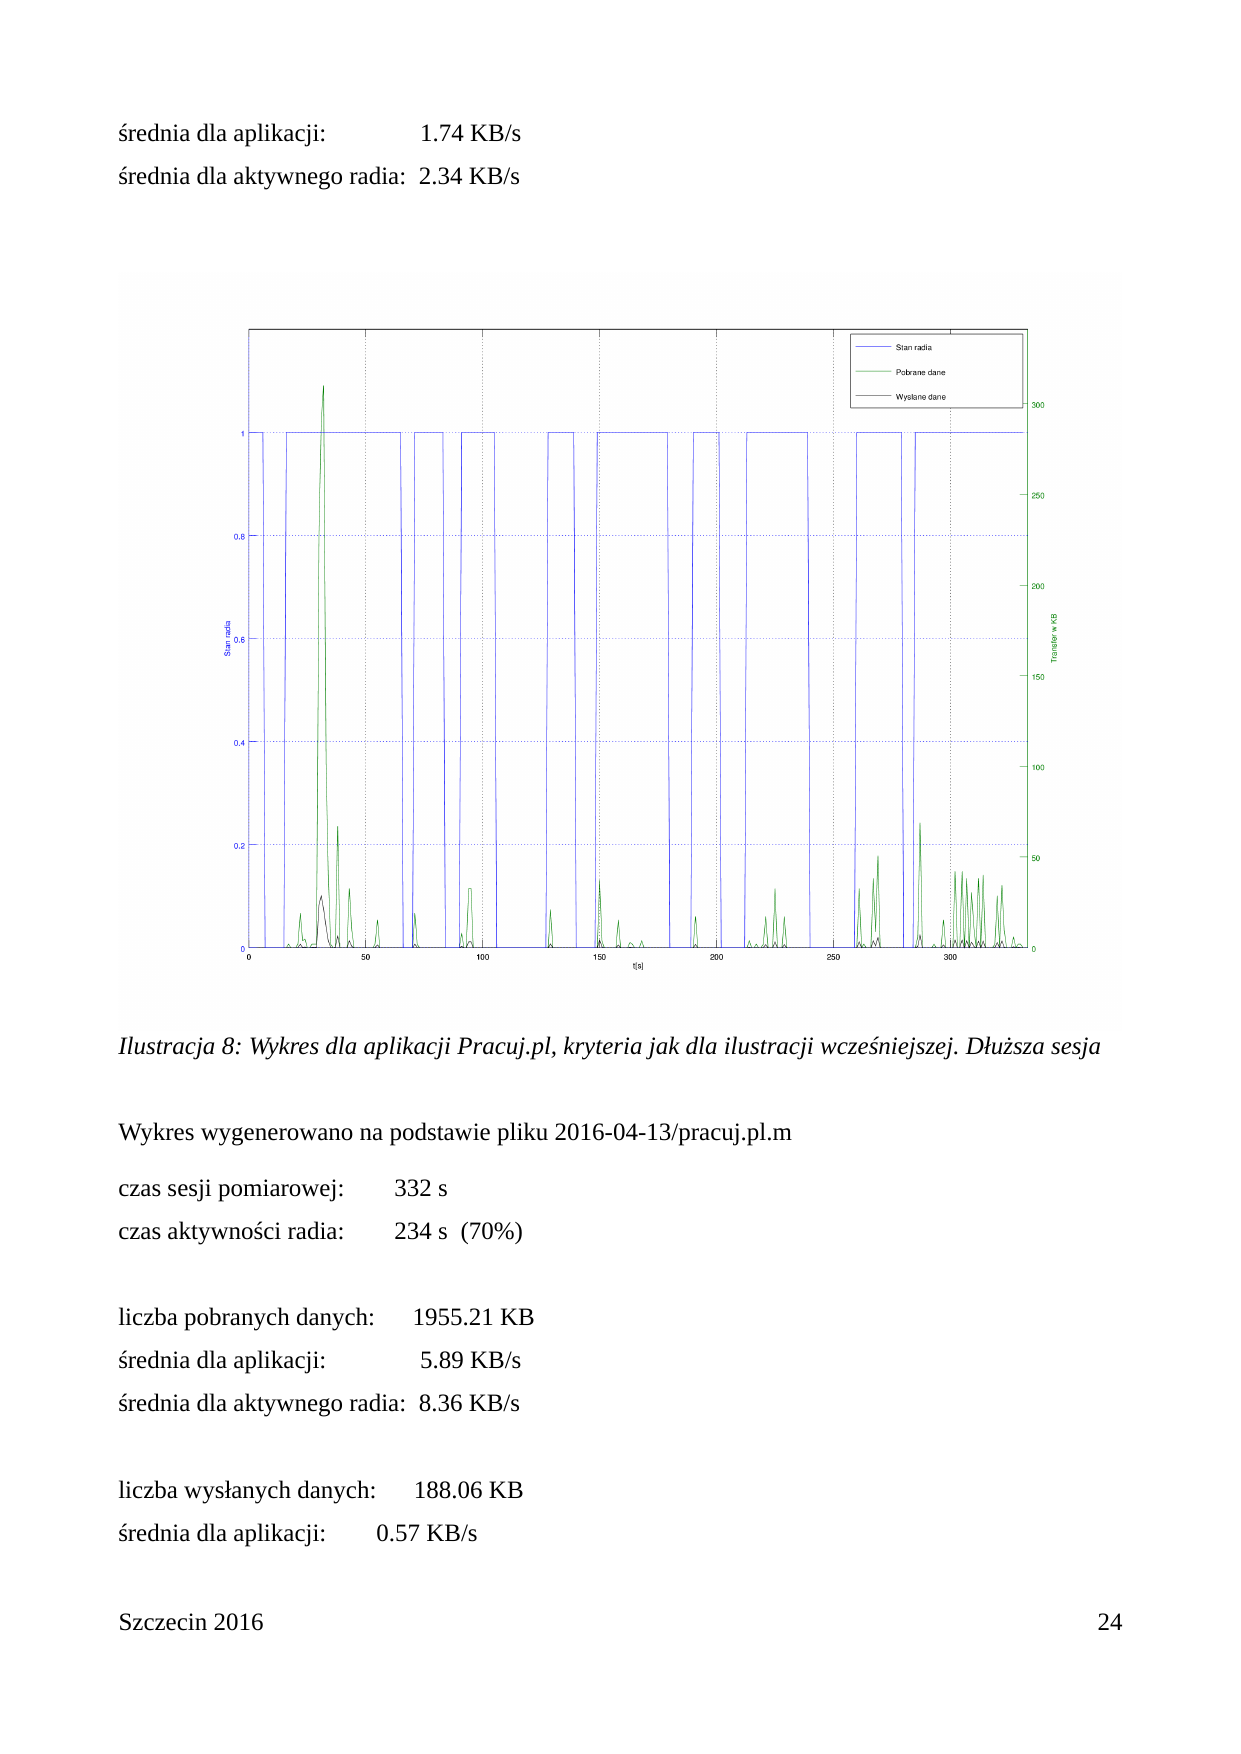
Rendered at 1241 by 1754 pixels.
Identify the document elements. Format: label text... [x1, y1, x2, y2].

text czas sesji pomiarowej: 332 s czas aktywności radia: 234 s (70%) liczba pobranych danych: 1955.21 KB średnia dla aplikacji: 5.89 KB/s średnia dla aktywnego radia: 8.36 KB/s liczba wysłanych danych: 188.06 KB średnia dla aplikacji: 0.57 KB/s [118, 1173, 1122, 1547]
text Ilustracja 8: Wykres dla aplikacji Pracuj.pl, kryteria jak dla ilustracji wcześniejszej. Dłuższa sesja [118, 1031, 1122, 1060]
text [118, 260, 1122, 272]
picture [118, 272, 1123, 1031]
text Wykres wygenerowano na podstawie pliku 2016-04-13/pracuj.pl.m [118, 1060, 1122, 1146]
text średnia dla aplikacji: 1.74 KB/s średnia dla aktywnego radia: 2.34 KB/s [118, 118, 1122, 233]
